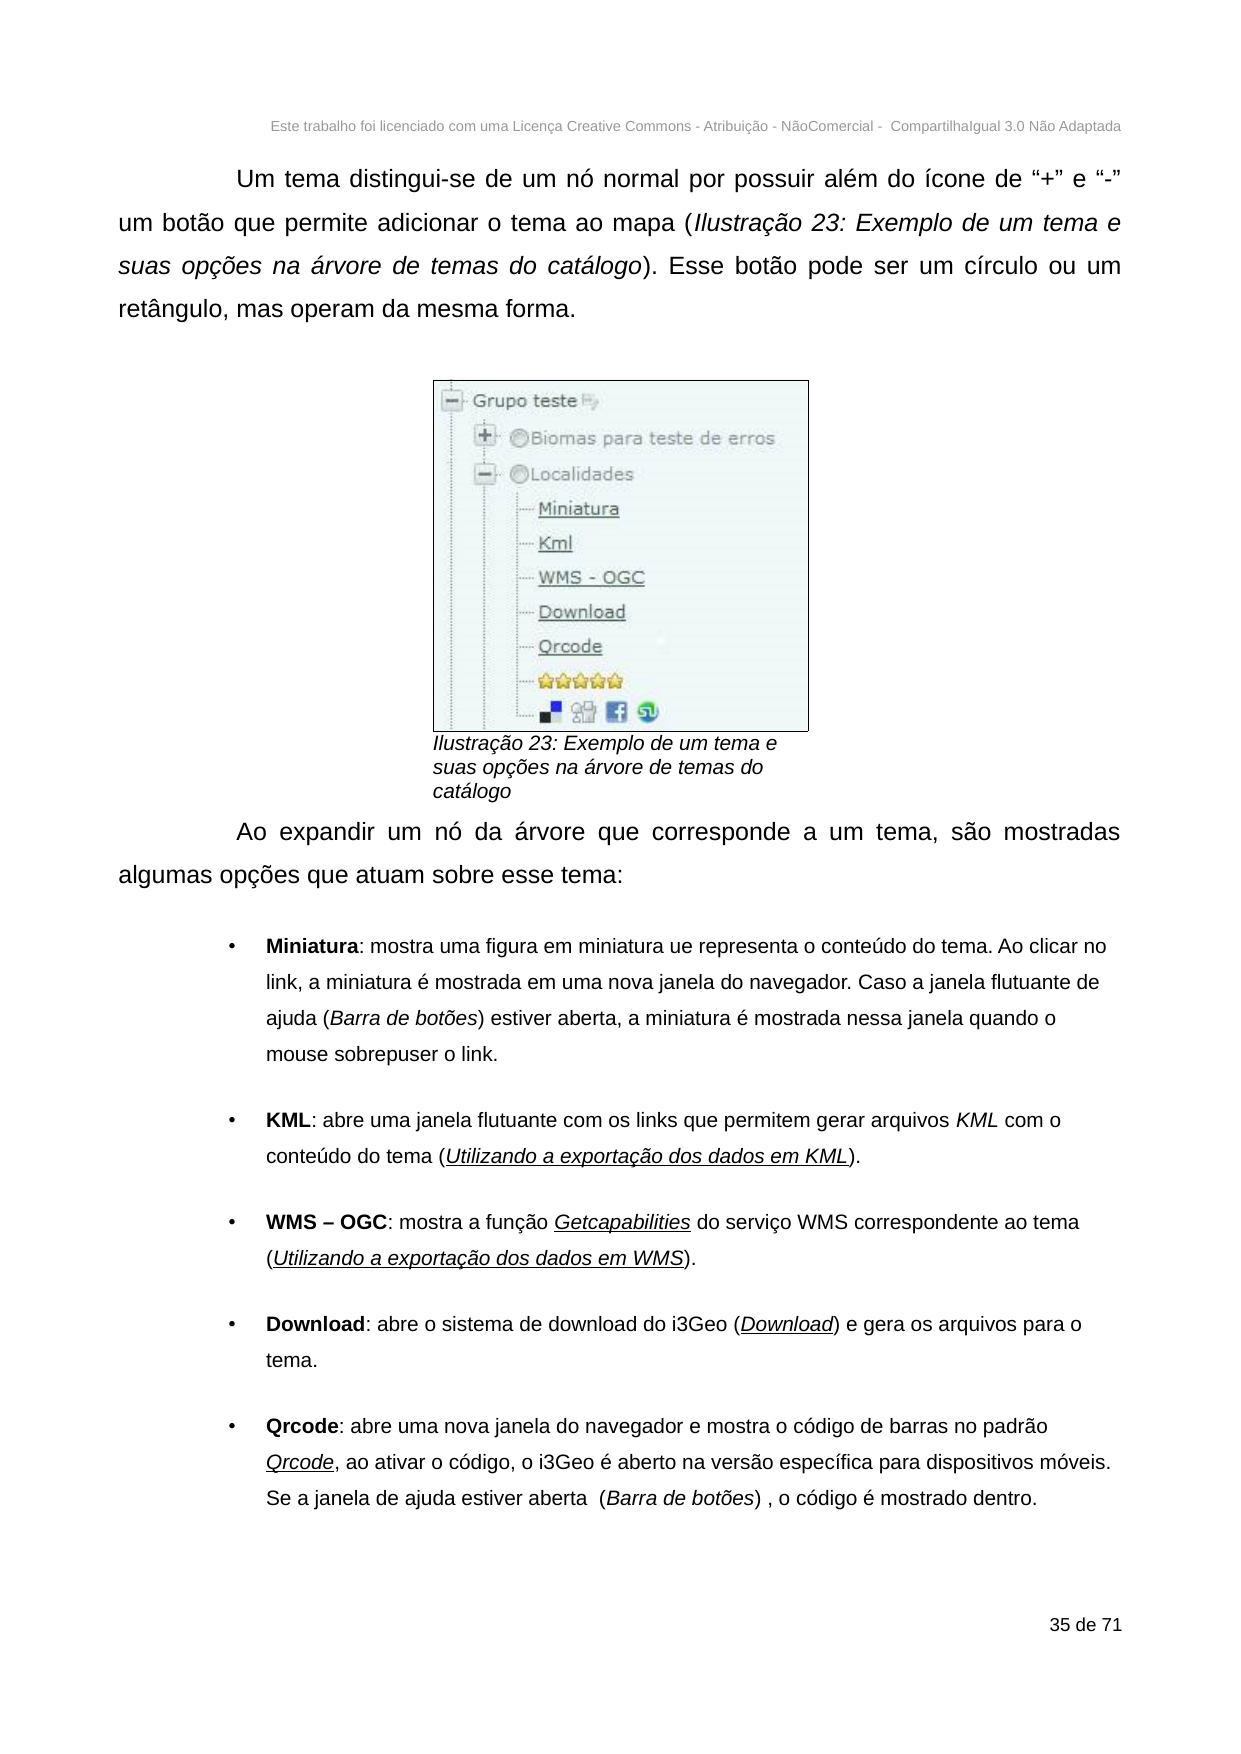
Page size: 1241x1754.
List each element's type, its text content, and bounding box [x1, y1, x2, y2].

text Ilustração 23: Exemplo de um tema e suas opções na árvore de temas do catálogo [433, 732, 808, 803]
list Qrcode: abre uma nova janela do navegador e mostra o código de barras no padrão Qrcode, ao ativar o código, o i3Geo é aberto na versão específica para dispositivos móveis. Se a janela de ajuda estiver aberta (Barra de botões) , o código é mostrado dentro. [228, 1414, 1122, 1510]
list Download: abre o sistema de download do i3Geo (Download) e gera os arquivos para o tema. [228, 1312, 1122, 1372]
list Miniatura: mostra uma figura em miniatura ue representa o conteúdo do tema. Ao clicar no link, a miniatura é mostrada em uma nova janela do navegador. Caso a janela flutuante de ajuda (Barra de botões) estiver aberta, a miniatura é mostrada nessa janela quando o mouse sobrepuser o link. [228, 934, 1122, 1066]
list WMS – OGC: mostra a função Getcapabilities do serviço WMS correspondente ao tema (Utilizando a exportação dos dados em WMS). [228, 1210, 1122, 1270]
list KML: abre uma janela flutuante com os links que permitem gerar arquivos KML com o conteúdo do tema (Utilizando a exportação dos dados em KML). [228, 1108, 1122, 1168]
picture [434, 381, 808, 731]
text Ao expandir um nó da árvore que corresponde a um tema, são mostradas algumas opções que atuam sobre esse tema: [118, 367, 1122, 889]
text Um tema distingui-se de um nó normal por possuir além do ícone de “+” e “-” um botão que permite adicionar o tema ao mapa (Ilustração 23: Exemplo de um tema e suas opções na árvore de temas do catálogo). Esse botão pode ser um círculo ou um retângulo, mas operam da mesma forma. [118, 164, 1122, 322]
